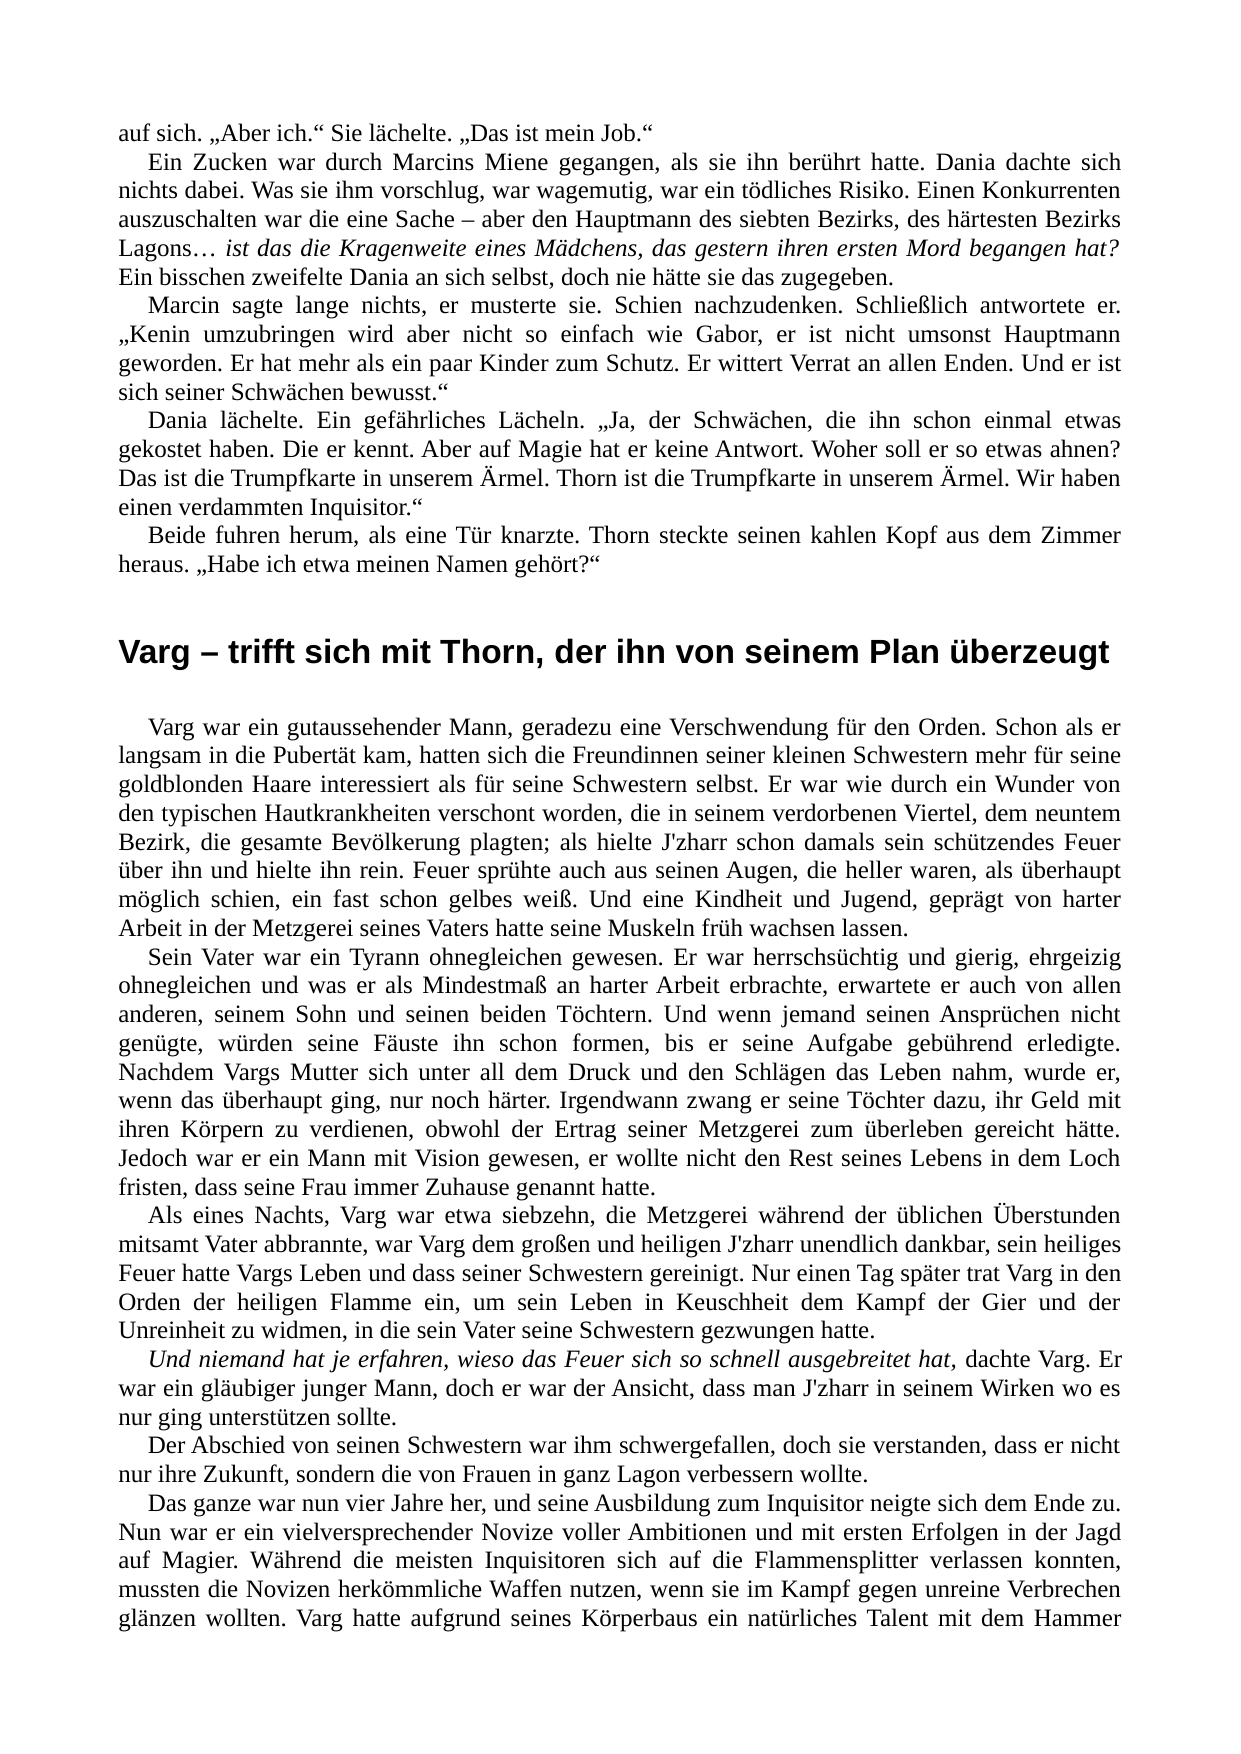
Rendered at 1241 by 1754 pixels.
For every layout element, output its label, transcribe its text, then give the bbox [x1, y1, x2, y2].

text auf sich. „Aber ich.“ Sie lächelte. „Das ist mein Job.“ [118, 118, 1122, 147]
text Ein Zucken war durch Marcins Miene gegangen, als sie ihn berührt hatte. Dania dachte sich nichts dabei. Was sie ihm vorschlug, war wagemutig, war ein tödliches Risiko. Einen Konkurrenten auszuschalten war die eine Sache – aber den Hauptmann des siebten Bezirks, des härtesten Bezirks Lagons… ist das die Kragenweite eines Mädchens, das gestern ihren ersten Mord begangen hat? Ein bisschen zweifelte Dania an sich selbst, doch nie hätte sie das zugegeben. [118, 147, 1122, 291]
text Marcin sagte lange nichts, er musterte sie. Schien nachzudenken. Schließlich antwortete er. „Kenin umzubringen wird aber nicht so einfach wie Gabor, er ist nicht umsonst Hauptmann geworden. Er hat mehr als ein paar Kinder zum Schutz. Er wittert Verrat an allen Enden. Und er ist sich seiner Schwächen bewusst.“ [118, 291, 1122, 406]
text Varg war ein gutaussehender Mann, geradezu eine Verschwendung für den Orden. Schon als er langsam in die Pubertät kam, hatten sich die Freundinnen seiner kleinen Schwestern mehr für seine goldblonden Haare interessiert als für seine Schwestern selbst. Er war wie durch ein Wunder von den typischen Hautkrankheiten verschont worden, die in seinem verdorbenen Viertel, dem neuntem Bezirk, die gesamte Bevölkerung plagten; als hielte J'zharr schon damals sein schützendes Feuer über ihn und hielte ihn rein. Feuer sprühte auch aus seinen Augen, die heller waren, als überhaupt möglich schien, ein fast schon gelbes weiß. Und eine Kindheit und Jugend, geprägt von harter Arbeit in der Metzgerei seines Vaters hatte seine Muskeln früh wachsen lassen. [118, 712, 1122, 942]
text Und niemand hat je erfahren, wieso das Feuer sich so schnell ausgebreitet hat, dachte Varg. Er war ein gläubiger junger Mann, doch er war der Ansicht, dass man J'zharr in seinem Wirken wo es nur ging unterstützen sollte. [118, 1344, 1122, 1431]
text Sein Vater war ein Tyrann ohnegleichen gewesen. Er war herrschsüchtig und gierig, ehrgeizig ohnegleichen und was er als Mindestmaß an harter Arbeit erbrachte, erwartete er auch von allen anderen, seinem Sohn und seinen beiden Töchtern. Und wenn jemand seinen Ansprüchen nicht genügte, würden seine Fäuste ihn schon formen, bis er seine Aufgabe gebührend erledigte. Nachdem Vargs Mutter sich unter all dem Druck und den Schlägen das Leben nahm, wurde er, wenn das überhaupt ging, nur noch härter. Irgendwann zwang er seine Töchter dazu, ihr Geld mit ihren Körpern zu verdienen, obwohl der Ertrag seiner Metzgerei zum überleben gereicht hätte. Jedoch war er ein Mann mit Vision gewesen, er wollte nicht den Rest seines Lebens in dem Loch fristen, dass seine Frau immer Zuhause genannt hatte. [118, 942, 1122, 1201]
subtitle Varg – trifft sich mit Thorn, der ihn von seinem Plan überzeugt [118, 632, 1122, 671]
text Das ganze war nun vier Jahre her, und seine Ausbildung zum Inquisitor neigte sich dem Ende zu. Nun war er ein vielversprechender Novize voller Ambitionen und mit ersten Erfolgen in der Jagd auf Magier. Während die meisten Inquisitoren sich auf die Flammensplitter verlassen konnten, mussten die Novizen herkömmliche Waffen nutzen, wenn sie im Kampf gegen unreine Verbrechen glänzen wollten. Varg hatte aufgrund seines Körperbaus ein natürliches Talent mit dem Hammer [118, 1488, 1122, 1632]
text Der Abschied von seinen Schwestern war ihm schwergefallen, doch sie verstanden, dass er nicht nur ihre Zukunft, sondern die von Frauen in ganz Lagon verbessern wollte. [118, 1431, 1122, 1488]
text Beide fuhren herum, als eine Tür knarzte. Thorn steckte seinen kahlen Kopf aus dem Zimmer heraus. „Habe ich etwa meinen Namen gehört?“ [118, 521, 1122, 578]
text Dania lächelte. Ein gefährliches Lächeln. „Ja, der Schwächen, die ihn schon einmal etwas gekostet haben. Die er kennt. Aber auf Magie hat er keine Antwort. Woher soll er so etwas ahnen? Das ist die Trumpfkarte in unserem Ärmel. Thorn ist die Trumpfkarte in unserem Ärmel. Wir haben einen verdammten Inquisitor.“ [118, 406, 1122, 521]
text Als eines Nachts, Varg war etwa siebzehn, die Metzgerei während der üblichen Überstunden mitsamt Vater abbrannte, war Varg dem großen und heiligen J'zharr unendlich dankbar, sein heiliges Feuer hatte Vargs Leben und dass seiner Schwestern gereinigt. Nur einen Tag später trat Varg in den Orden der heiligen Flamme ein, um sein Leben in Keuschheit dem Kampf der Gier und der Unreinheit zu widmen, in die sein Vater seine Schwestern gezwungen hatte. [118, 1201, 1122, 1344]
